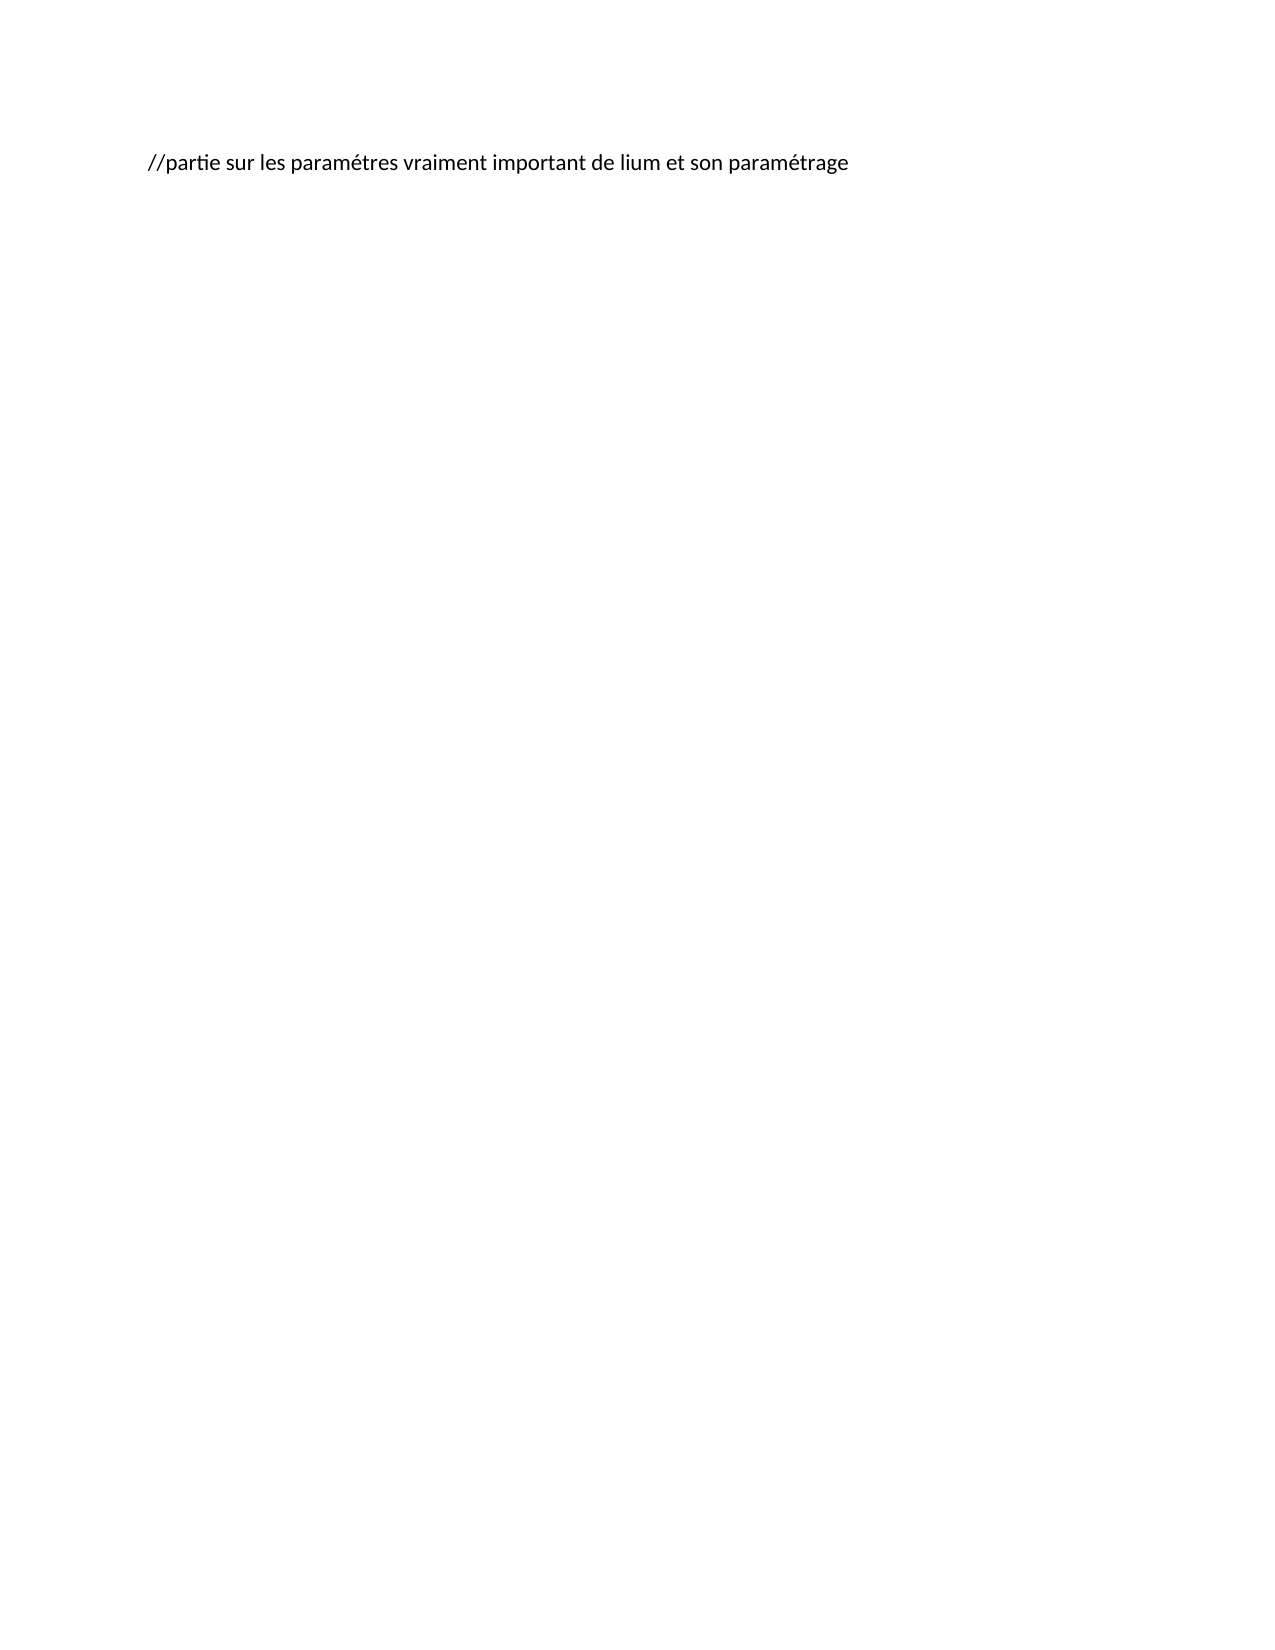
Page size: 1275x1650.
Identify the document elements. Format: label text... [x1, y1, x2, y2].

text //partie sur les paramétres vraiment important de lium et son paramétrage [148, 148, 1127, 176]
